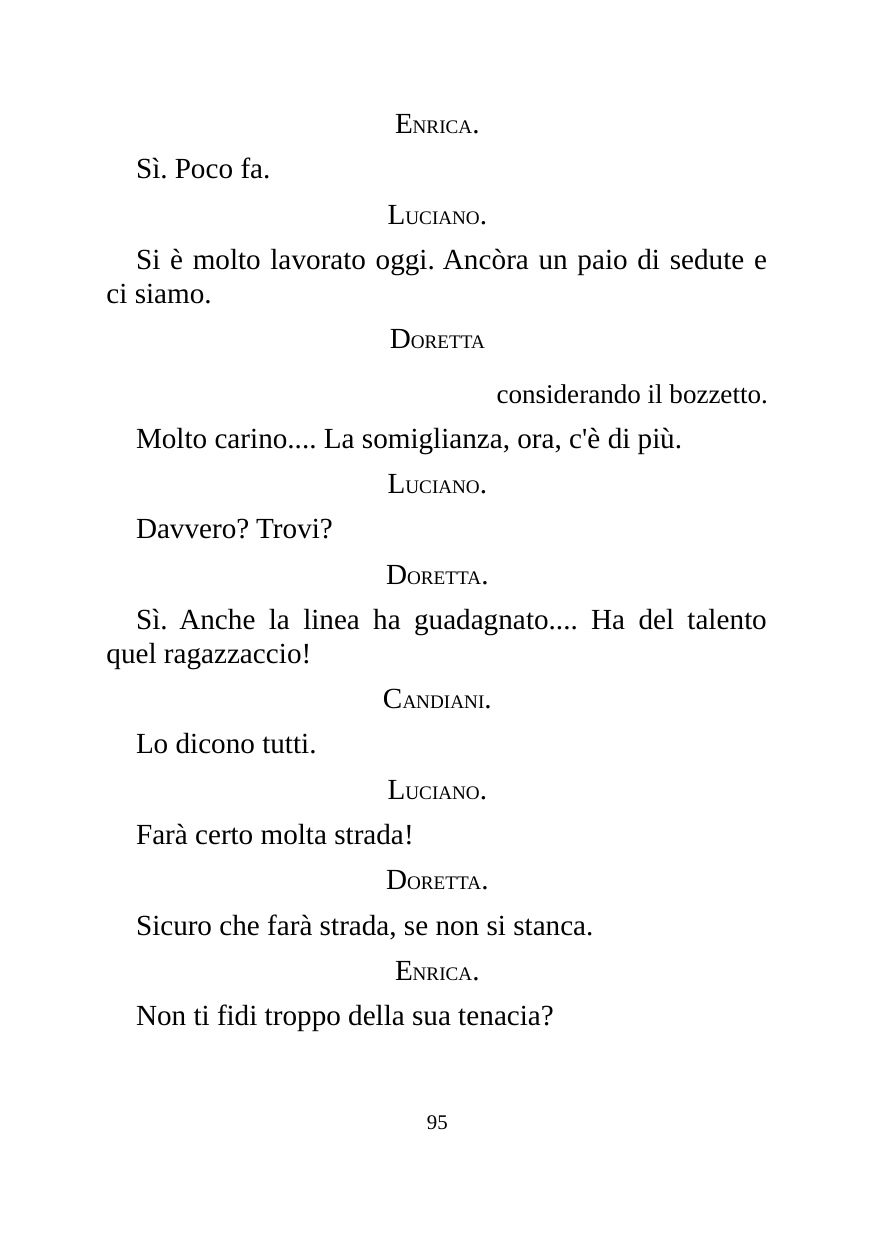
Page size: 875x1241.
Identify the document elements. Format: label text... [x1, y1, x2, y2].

text Non ti fidi troppo della sua tenacia? [106, 998, 768, 1032]
text considerando il bozzetto. [402, 378, 768, 409]
text Sì. Poco fa. [106, 152, 768, 185]
text Luciano. [106, 772, 768, 805]
text Doretta. [106, 557, 768, 591]
text Enrica. [106, 953, 768, 987]
text Luciano. [106, 466, 768, 500]
text Farà certo molta strada! [106, 817, 768, 851]
text Sì. Anche la linea ha guadagnato.... Ha del talento quel ragazzaccio! [106, 602, 768, 669]
text Candiani. [106, 681, 768, 715]
text Molto carino.... La somiglianza, ora, c'è di più. [106, 421, 768, 454]
text Doretta [106, 321, 768, 354]
text Lo dicono tutti. [106, 726, 768, 760]
text Enrica. [106, 106, 768, 140]
text Sicuro che farà strada, se non si stanca. [106, 908, 768, 941]
text Luciano. [106, 197, 768, 230]
text Doretta. [106, 862, 768, 896]
text Si è molto lavorato oggi. Ancòra un paio di sedute e ci siamo. [106, 242, 768, 309]
text Davvero? Trovi? [106, 512, 768, 545]
